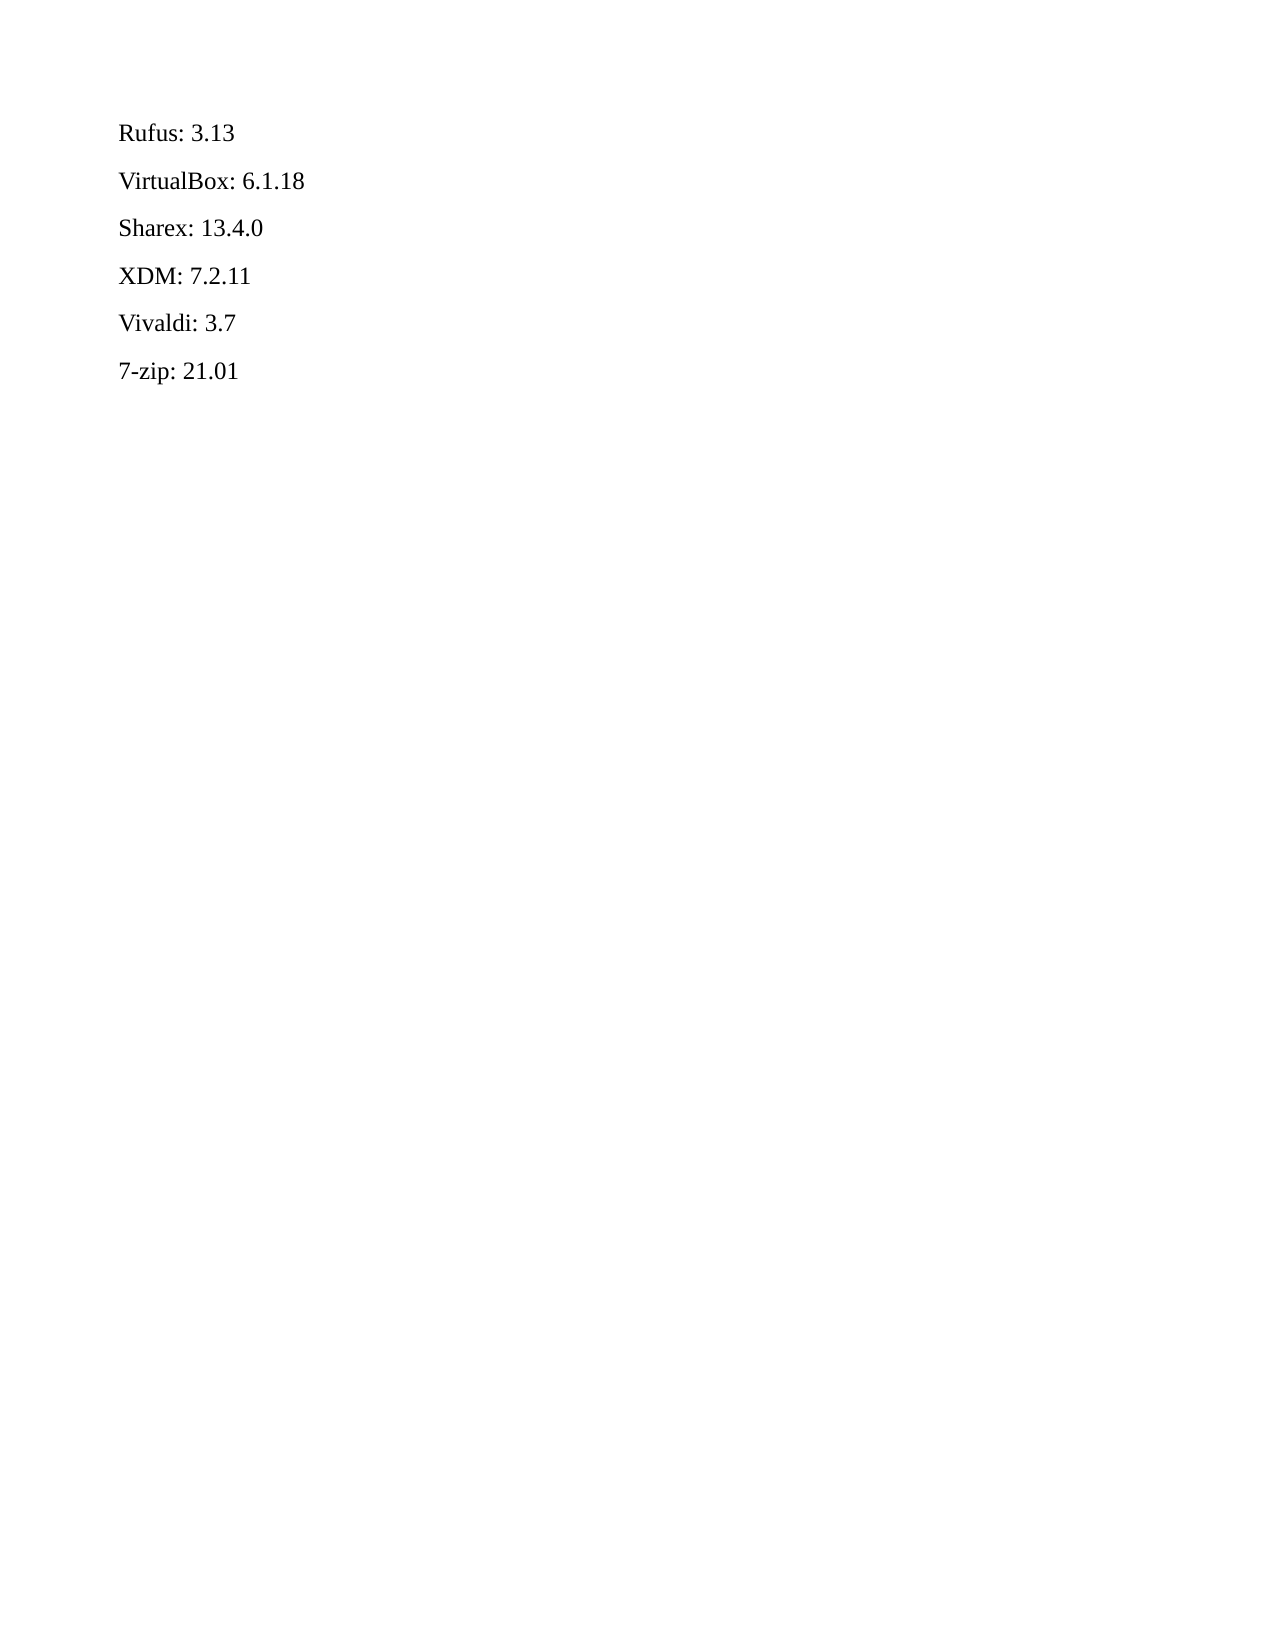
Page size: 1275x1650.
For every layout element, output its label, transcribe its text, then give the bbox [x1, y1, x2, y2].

text VirtualBox: 6.1.18 [118, 166, 1157, 194]
text Vivaldi: 3.7 [118, 308, 1157, 337]
text 7-zip: 21.01 [118, 356, 1157, 385]
text Sharex: 13.4.0 [118, 213, 1157, 242]
text Rufus: 3.13 [118, 118, 1157, 147]
text XDM: 7.2.11 [118, 261, 1157, 290]
